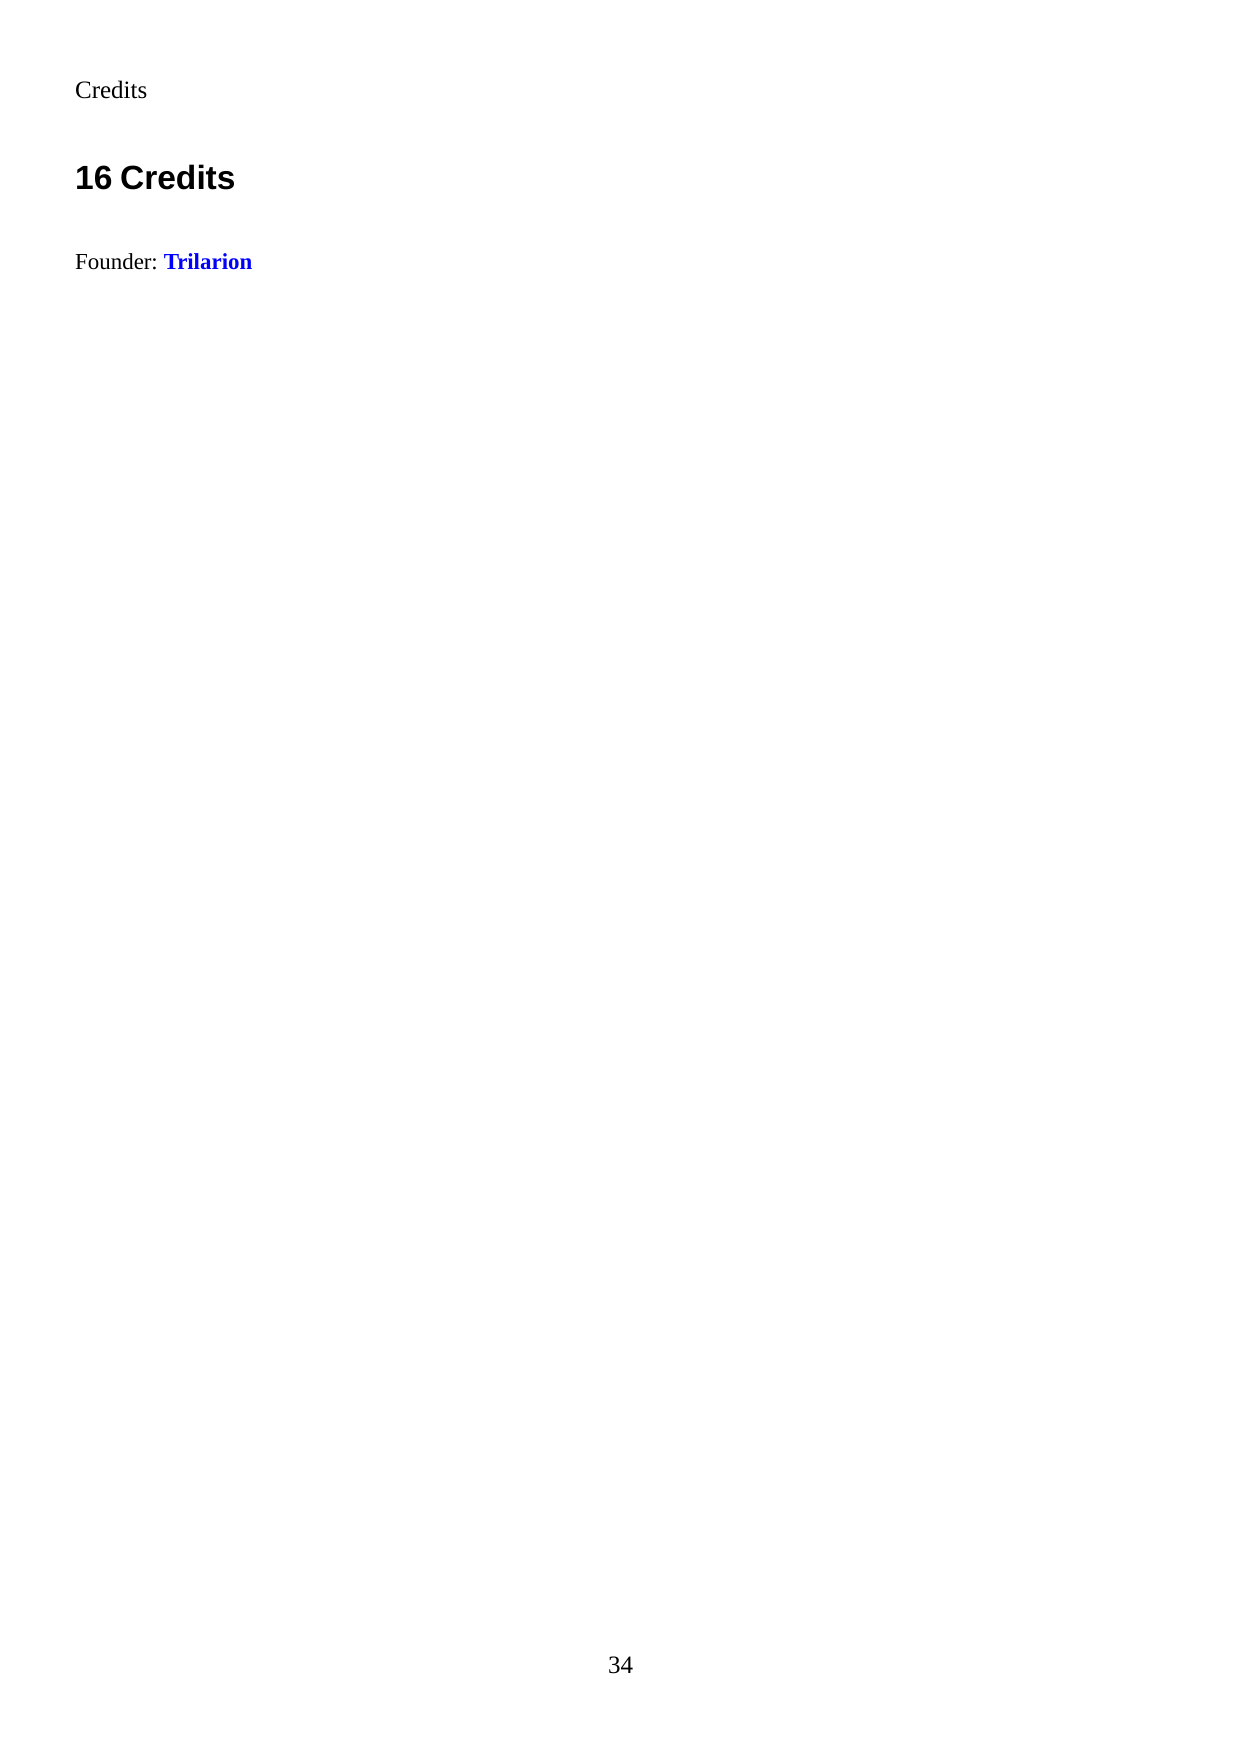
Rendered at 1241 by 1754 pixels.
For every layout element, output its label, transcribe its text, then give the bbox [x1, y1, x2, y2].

subtitle Credits [75, 158, 1166, 197]
text Founder: Trilarion [75, 248, 1166, 274]
